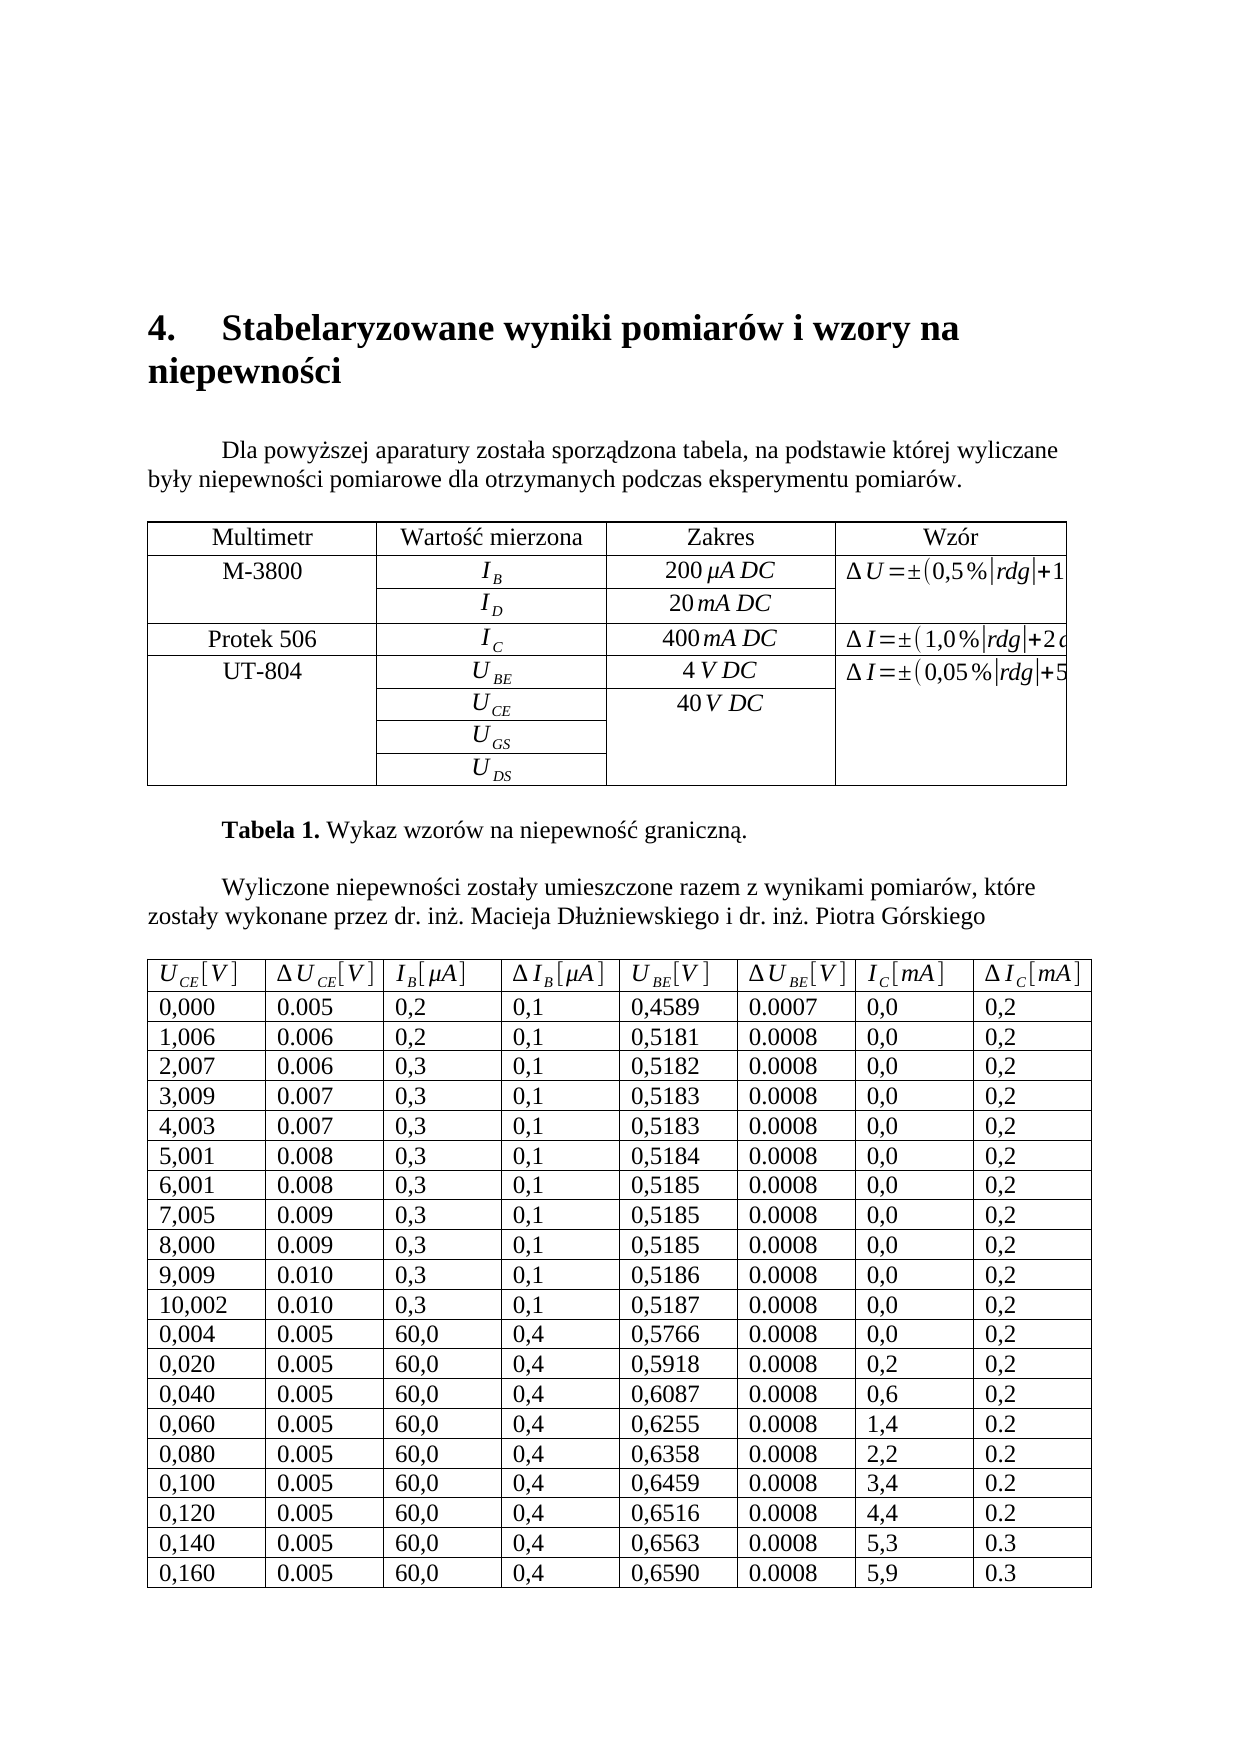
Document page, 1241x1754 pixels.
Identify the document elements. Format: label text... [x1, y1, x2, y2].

table_cell 0,0008 [738, 1528, 855, 1557]
table_cell 0,4 [502, 1439, 619, 1467]
table_cell [377, 556, 606, 588]
table_cell 0,1 [502, 1200, 619, 1229]
table_cell 0,6516 [620, 1498, 737, 1527]
table_cell 0,1 [502, 1230, 619, 1259]
table_cell 0,0008 [738, 1260, 855, 1289]
table_cell 0,3 [974, 1558, 1091, 1587]
table_cell 6,001 [148, 1171, 265, 1199]
table_cell 0,0008 [738, 1498, 855, 1527]
table_cell 0,040 [148, 1379, 265, 1408]
table_cell 0,2 [974, 1320, 1091, 1348]
table_cell [377, 624, 606, 655]
table_cell 5,9 [856, 1558, 973, 1587]
table_cell 0,2 [974, 1200, 1091, 1229]
table_cell 0,120 [148, 1498, 265, 1527]
table_cell 60,0 [384, 1379, 501, 1408]
table_cell 60,0 [384, 1528, 501, 1557]
table_cell 60,0 [384, 1498, 501, 1527]
table_cell UT-804 [148, 656, 376, 785]
table_cell Protek 506 [148, 624, 376, 655]
table_cell 0,1 [502, 1141, 619, 1169]
table_header [502, 960, 619, 991]
text Tabela 1. Wykaz wzorów na niepewność graniczną. [148, 815, 1093, 843]
table_cell 0,008 [266, 1141, 383, 1169]
table_cell 0,4 [502, 1349, 619, 1378]
table_cell 0,020 [148, 1349, 265, 1378]
table_cell 0,0008 [738, 1558, 855, 1587]
table_header Zakres [607, 523, 835, 555]
table_cell [607, 556, 835, 588]
table_cell 0,5185 [620, 1171, 737, 1199]
table_cell 0,6358 [620, 1439, 737, 1467]
table_cell 0,1 [502, 992, 619, 1021]
table_cell 10,002 [148, 1290, 265, 1318]
table_cell 0,0 [856, 1260, 973, 1289]
table_cell 0,005 [266, 1469, 383, 1497]
table_cell 0,2 [974, 992, 1091, 1021]
table_cell 0,3 [384, 1141, 501, 1169]
table_cell 0,2 [974, 1081, 1091, 1110]
table_cell 0,2 [974, 1409, 1091, 1438]
table_cell 0,008 [266, 1171, 383, 1199]
table_cell 0,0008 [738, 1081, 855, 1110]
table_cell 0,4 [502, 1528, 619, 1557]
table_cell 0,1 [502, 1081, 619, 1110]
table_cell 0,2 [974, 1171, 1091, 1199]
table_cell [836, 556, 1066, 623]
table_cell 0,004 [148, 1320, 265, 1348]
table_cell 0,5182 [620, 1051, 737, 1080]
table_cell 0,0008 [738, 1349, 855, 1378]
table_cell 0,0 [856, 1022, 973, 1050]
table_cell 0,007 [266, 1111, 383, 1140]
table_cell 0,009 [266, 1200, 383, 1229]
table_cell [607, 689, 835, 785]
table_cell [607, 624, 835, 655]
table_cell 0,6563 [620, 1528, 737, 1557]
table_header [974, 960, 1091, 991]
table_cell 0,005 [266, 1558, 383, 1587]
table_cell 0,2 [384, 992, 501, 1021]
table_cell 0,0 [856, 992, 973, 1021]
table_cell 4,003 [148, 1111, 265, 1140]
text Wyliczone niepewności zostały umieszczone razem z wynikami pomiarów, które zostały wykonane przez dr. inż. Macieja Dłużniewskiego i dr. inż. Piotra Górskiego [148, 872, 1093, 930]
table_cell 0,0008 [738, 1051, 855, 1080]
table_cell 0,005 [266, 1349, 383, 1378]
table_header [148, 960, 265, 991]
table_cell 5,001 [148, 1141, 265, 1169]
table_header Wartość mierzona [377, 523, 606, 555]
table_cell 0,000 [148, 992, 265, 1021]
table_cell 0,4589 [620, 992, 737, 1021]
table_cell 0,0008 [738, 1439, 855, 1467]
table_cell 0,0 [856, 1290, 973, 1318]
table_cell 0,3 [384, 1051, 501, 1080]
table_cell 9,009 [148, 1260, 265, 1289]
table_cell 0,1 [502, 1051, 619, 1080]
table_cell 0,5187 [620, 1290, 737, 1318]
table_cell 0,4 [502, 1469, 619, 1497]
table_cell 0,0 [856, 1320, 973, 1348]
table_cell 0,005 [266, 1498, 383, 1527]
table_cell 0,1 [502, 1171, 619, 1199]
table_cell 1,006 [148, 1022, 265, 1050]
table_cell [377, 689, 606, 720]
table_cell 0,0008 [738, 1200, 855, 1229]
table_cell 0,1 [502, 1022, 619, 1050]
table_cell 0,5186 [620, 1260, 737, 1289]
table_cell 0,0 [856, 1111, 973, 1140]
table_cell 0,010 [266, 1260, 383, 1289]
table_cell 60,0 [384, 1349, 501, 1378]
table_header Wzór [836, 523, 1066, 555]
table_cell 0,2 [974, 1498, 1091, 1527]
table_cell 0,005 [266, 1528, 383, 1557]
table_cell 60,0 [384, 1409, 501, 1438]
table_cell 0,2 [974, 1469, 1091, 1497]
table_cell [377, 589, 606, 623]
table_cell 0,0008 [738, 1409, 855, 1438]
table_cell 0,2 [384, 1022, 501, 1050]
table_header [738, 960, 855, 991]
table_cell [607, 589, 835, 623]
table_cell 0,5766 [620, 1320, 737, 1348]
table_cell 3,009 [148, 1081, 265, 1110]
table_cell 0,007 [266, 1081, 383, 1110]
table_cell 0,0 [856, 1230, 973, 1259]
table_cell 0,4 [502, 1498, 619, 1527]
table_cell 0,0008 [738, 1141, 855, 1169]
table_cell 0,1 [502, 1260, 619, 1289]
table_cell 0,006 [266, 1022, 383, 1050]
table_cell 0,005 [266, 1379, 383, 1408]
table_cell 0,009 [266, 1230, 383, 1259]
table_cell 7,005 [148, 1200, 265, 1229]
table_cell 0,0008 [738, 1290, 855, 1318]
table_cell [836, 624, 1066, 655]
table_cell 0,0008 [738, 1320, 855, 1348]
table_cell 0,0008 [738, 1171, 855, 1199]
table_cell 0,2 [974, 1290, 1091, 1318]
table_cell 0,2 [974, 1379, 1091, 1408]
table_cell 5,3 [856, 1528, 973, 1557]
table_cell 0,0 [856, 1141, 973, 1169]
table_cell 0,4 [502, 1320, 619, 1348]
table_cell 0,0008 [738, 1379, 855, 1408]
table_cell 0,060 [148, 1409, 265, 1438]
table_cell [377, 754, 606, 785]
table_cell 0,2 [974, 1111, 1091, 1140]
table_cell 0,2 [974, 1230, 1091, 1259]
table_cell 2,2 [856, 1439, 973, 1467]
table_cell 0,005 [266, 1320, 383, 1348]
table_header [620, 960, 737, 991]
table_cell [607, 656, 835, 688]
table_cell 0,0008 [738, 1230, 855, 1259]
table_cell 4,4 [856, 1498, 973, 1527]
table_cell 0,0 [856, 1171, 973, 1199]
table_cell 0,6590 [620, 1558, 737, 1587]
table_cell 0,0 [856, 1051, 973, 1080]
table_cell 0,2 [974, 1141, 1091, 1169]
table_cell 0,3 [384, 1260, 501, 1289]
table_cell 0,010 [266, 1290, 383, 1318]
table_cell 0,4 [502, 1558, 619, 1587]
table_cell 0,2 [974, 1439, 1091, 1467]
table_cell 0,2 [856, 1349, 973, 1378]
table_cell 0,140 [148, 1528, 265, 1557]
table_cell 0,3 [974, 1528, 1091, 1557]
table_cell 0,6 [856, 1379, 973, 1408]
table_cell 2,007 [148, 1051, 265, 1080]
table_cell 0,3 [384, 1171, 501, 1199]
text Dla powyższej aparatury została sporządzona tabela, na podstawie której wyliczane były niepewności pomiarowe dla otrzymanych podczas eksperymentu pomiarów. [148, 435, 1093, 493]
table_cell 0,2 [974, 1022, 1091, 1050]
table_cell 0,5183 [620, 1111, 737, 1140]
table_cell 0,4 [502, 1409, 619, 1438]
table_cell 0,2 [974, 1051, 1091, 1080]
table_header [266, 960, 383, 991]
table_cell 0,5181 [620, 1022, 737, 1050]
table_cell 0,0007 [738, 992, 855, 1021]
table_cell 0,006 [266, 1051, 383, 1080]
table_cell 0,1 [502, 1111, 619, 1140]
table_cell 0,5185 [620, 1230, 737, 1259]
table_cell [377, 721, 606, 752]
table_header Multimetr [148, 523, 376, 555]
table_cell 0,005 [266, 992, 383, 1021]
text 4. Stabelaryzowane wyniki pomiarów i wzory na niepewności [148, 306, 1093, 392]
table_cell 60,0 [384, 1439, 501, 1467]
table_cell 0,0008 [738, 1022, 855, 1050]
table_header [384, 960, 501, 991]
table_cell 3,4 [856, 1469, 973, 1497]
table_cell 0,2 [974, 1349, 1091, 1378]
table_cell [377, 656, 606, 688]
table_cell [836, 656, 1066, 785]
table_cell 0,0 [856, 1200, 973, 1229]
table_cell 0,3 [384, 1200, 501, 1229]
table_header [856, 960, 973, 991]
table_cell 0,005 [266, 1409, 383, 1438]
table_cell 1,4 [856, 1409, 973, 1438]
table_cell 0,0 [856, 1081, 973, 1110]
table_cell 0,2 [974, 1260, 1091, 1289]
table_cell 0,160 [148, 1558, 265, 1587]
table_cell 0,1 [502, 1290, 619, 1318]
table_cell 0,3 [384, 1111, 501, 1140]
table_cell 0,080 [148, 1439, 265, 1467]
table_cell M-3800 [148, 556, 376, 623]
table_cell 0,5184 [620, 1141, 737, 1169]
table_cell 0,5918 [620, 1349, 737, 1378]
table_cell 0,0008 [738, 1111, 855, 1140]
table_cell 60,0 [384, 1558, 501, 1587]
table_cell 0,100 [148, 1469, 265, 1497]
table_cell 0,5185 [620, 1200, 737, 1229]
table_cell 60,0 [384, 1469, 501, 1497]
table_cell 0,005 [266, 1439, 383, 1467]
table_cell 8,000 [148, 1230, 265, 1259]
table_cell 60,0 [384, 1320, 501, 1348]
table_cell 0,6459 [620, 1469, 737, 1497]
table_cell 0,0008 [738, 1469, 855, 1497]
table_cell 0,3 [384, 1230, 501, 1259]
table_cell 0,5183 [620, 1081, 737, 1110]
table_cell 0,3 [384, 1081, 501, 1110]
table_cell 0,4 [502, 1379, 619, 1408]
table_cell 0,6255 [620, 1409, 737, 1438]
table_cell 0,6087 [620, 1379, 737, 1408]
table_cell 0,3 [384, 1290, 501, 1318]
